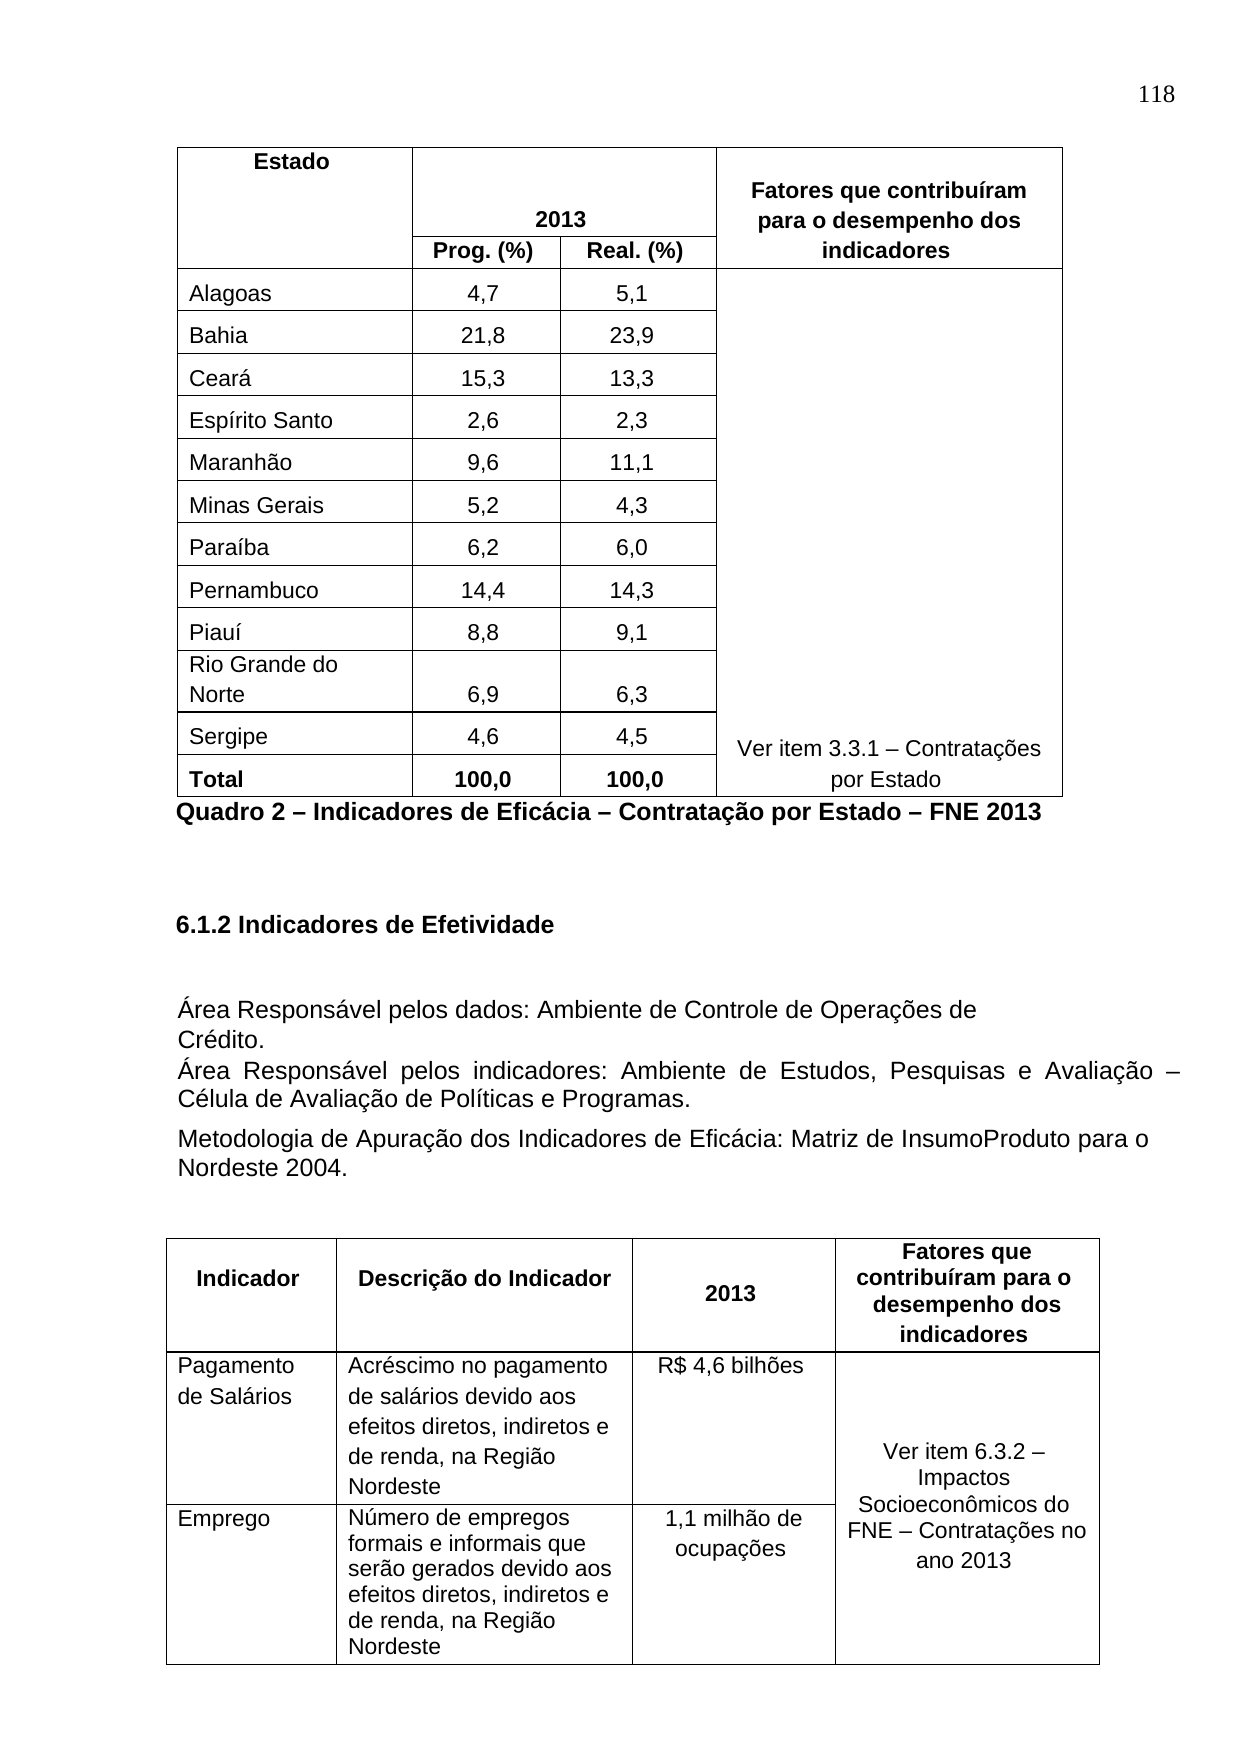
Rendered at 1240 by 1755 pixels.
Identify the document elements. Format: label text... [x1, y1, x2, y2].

table_header Indicador [167, 1239, 336, 1351]
table_cell Minas Gerais [178, 481, 412, 522]
table_cell Piauí [178, 608, 412, 649]
table_cell Pagamento de Salários [167, 1353, 336, 1504]
text Crédito. [177, 1025, 1181, 1054]
text Área Responsável pelos indicadores: Ambiente de Estudos, Pesquisas e Avaliação – Célula de Avaliação de Políticas e Programas. [177, 1056, 1181, 1113]
table_cell 1,1 milhão de ocupações [633, 1505, 835, 1663]
table_cell 6,2 [413, 523, 560, 565]
table_header Estado [178, 148, 412, 268]
text Área Responsável pelos dados: Ambiente de Controle de Operações de [177, 995, 1181, 1024]
table_cell Sergipe [178, 713, 412, 754]
table_cell 4,6 [413, 713, 560, 754]
table_cell 5,1 [561, 269, 716, 310]
table_cell 6,0 [561, 523, 716, 565]
table_cell Total [178, 755, 412, 796]
table_cell 13,3 [561, 354, 716, 395]
text Quadro 2 – Indicadores de Eficácia – Contratação por Estado – FNE 2013 [176, 797, 1181, 826]
table_cell 21,8 [413, 311, 560, 353]
table_cell Número de empregos formais e informais que serão gerados devido aos efeitos diretos, indiretos e de renda, na Região Nordeste [337, 1505, 632, 1663]
table_cell Ceará [178, 354, 412, 395]
table_cell 6,9 [413, 651, 560, 711]
table_header 2013 [413, 148, 716, 236]
table_header Fatores que contribuíram para o desempenho dos indicadores [836, 1239, 1099, 1351]
table_cell Alagoas [178, 269, 412, 310]
table_cell Acréscimo no pagamento de salários devido aos efeitos diretos, indiretos e de renda, na Região Nordeste [337, 1353, 632, 1504]
table_cell 4,7 [413, 269, 560, 310]
table_cell Ver item 3.3.1 – Contratações por Estado [717, 269, 1062, 796]
table_cell Bahia [178, 311, 412, 353]
table_cell Real. (%) [561, 237, 716, 268]
table_cell 100,0 [413, 755, 560, 796]
table_cell 9,1 [561, 608, 716, 649]
table_cell Espírito Santo [178, 396, 412, 437]
table_cell 15,3 [413, 354, 560, 395]
text Metodologia de Apuração dos Indicadores de Eficácia: Matriz de InsumoProduto para o Nordeste 2004. [177, 1124, 1151, 1182]
table_cell 14,4 [413, 566, 560, 607]
table_cell 8,8 [413, 608, 560, 649]
table_cell 9,6 [413, 439, 560, 480]
table_cell 2,3 [561, 396, 716, 437]
table_cell Paraíba [178, 523, 412, 565]
table_cell Emprego [167, 1505, 336, 1663]
table_cell 5,2 [413, 481, 560, 522]
table_cell Rio Grande do Norte [178, 651, 412, 711]
table_cell 4,5 [561, 713, 716, 754]
table_cell Pernambuco [178, 566, 412, 607]
table_header 2013 [633, 1239, 835, 1351]
table_cell 23,9 [561, 311, 716, 353]
table_cell 11,1 [561, 439, 716, 480]
table_cell 100,0 [561, 755, 716, 796]
table_cell 14,3 [561, 566, 716, 607]
table_cell Ver item 6.3.2 – Impactos Socioeconômicos do FNE – Contratações no ano 2013 [836, 1353, 1099, 1663]
table_header Fatores que contribuíram para o desempenho dos indicadores [717, 148, 1062, 268]
table_cell 2,6 [413, 396, 560, 437]
table_cell 6,3 [561, 651, 716, 711]
table_cell 4,3 [561, 481, 716, 522]
table_header Descrição do Indicador [337, 1239, 632, 1351]
text 6.1.2 Indicadores de Efetividade [176, 910, 1181, 939]
table_cell R$ 4,6 bilhões [633, 1353, 835, 1504]
table_cell Maranhão [178, 439, 412, 480]
table_cell Prog. (%) [413, 237, 560, 268]
